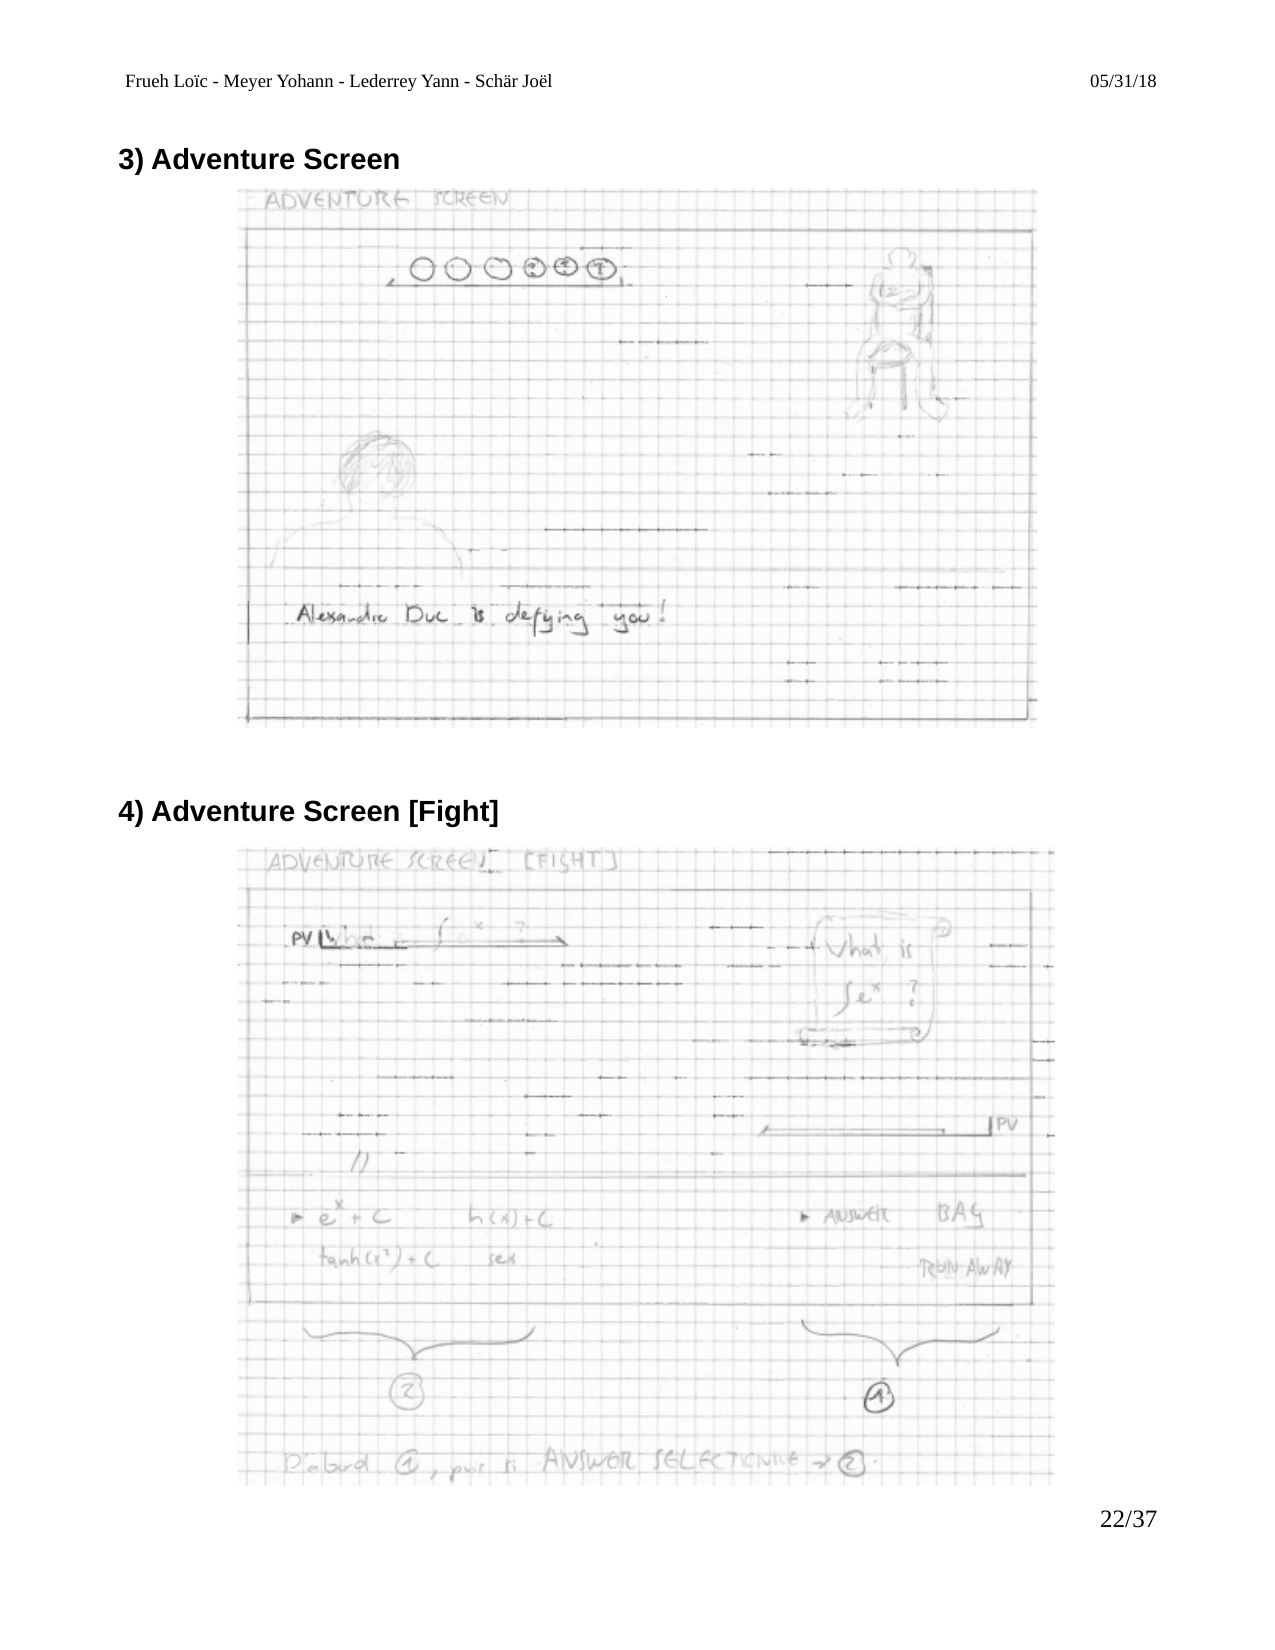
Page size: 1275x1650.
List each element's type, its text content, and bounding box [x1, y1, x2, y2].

subtitle 3) Adventure Screen [118, 142, 1157, 176]
picture [237, 847, 1055, 1486]
picture [237, 188, 1038, 728]
subtitle 4) Adventure Screen [Fight] [118, 794, 1157, 828]
